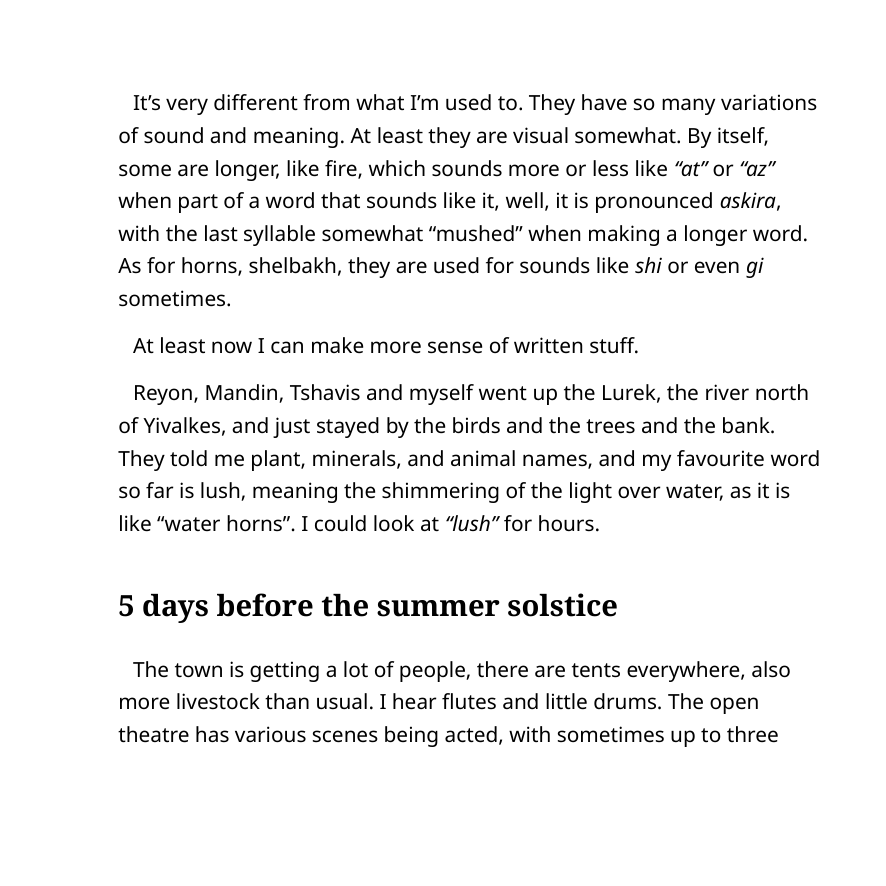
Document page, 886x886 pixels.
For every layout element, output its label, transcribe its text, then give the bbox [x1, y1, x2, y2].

text Reyon, Mandin, Tshavis and myself went up the Lurek, the river north of Yivalkes, and just stayed by the birds and the trees and the bank. They told me plant, minerals, and animal names, and my favourite word so far is lush, meaning the shimmering of the light over water, as it is like “water horns”. I could look at “lush” for hours. [118, 378, 827, 537]
text The town is getting a lot of people, there are tents everywhere, also more livestock than usual. I hear flutes and little drums. The open theatre has various scenes being acted, with sometimes up to three [118, 655, 827, 748]
text At least now I can make more sense of written stuff. [118, 331, 827, 360]
text It’s very different from what I’m used to. They have so many variations of sound and meaning. At least they are visual somewhat. By itself, some are longer, like fire, which sounds more or less like “at” or “az” when part of a word that sounds like it, well, it is pronounced askira, with the last syllable somewhat “mushed” when making a longer word. As for horns, shelbakh, they are used for sounds like shi or even gi sometimes. [118, 88, 827, 313]
subtitle 5 days before the summer solstice [118, 586, 827, 625]
